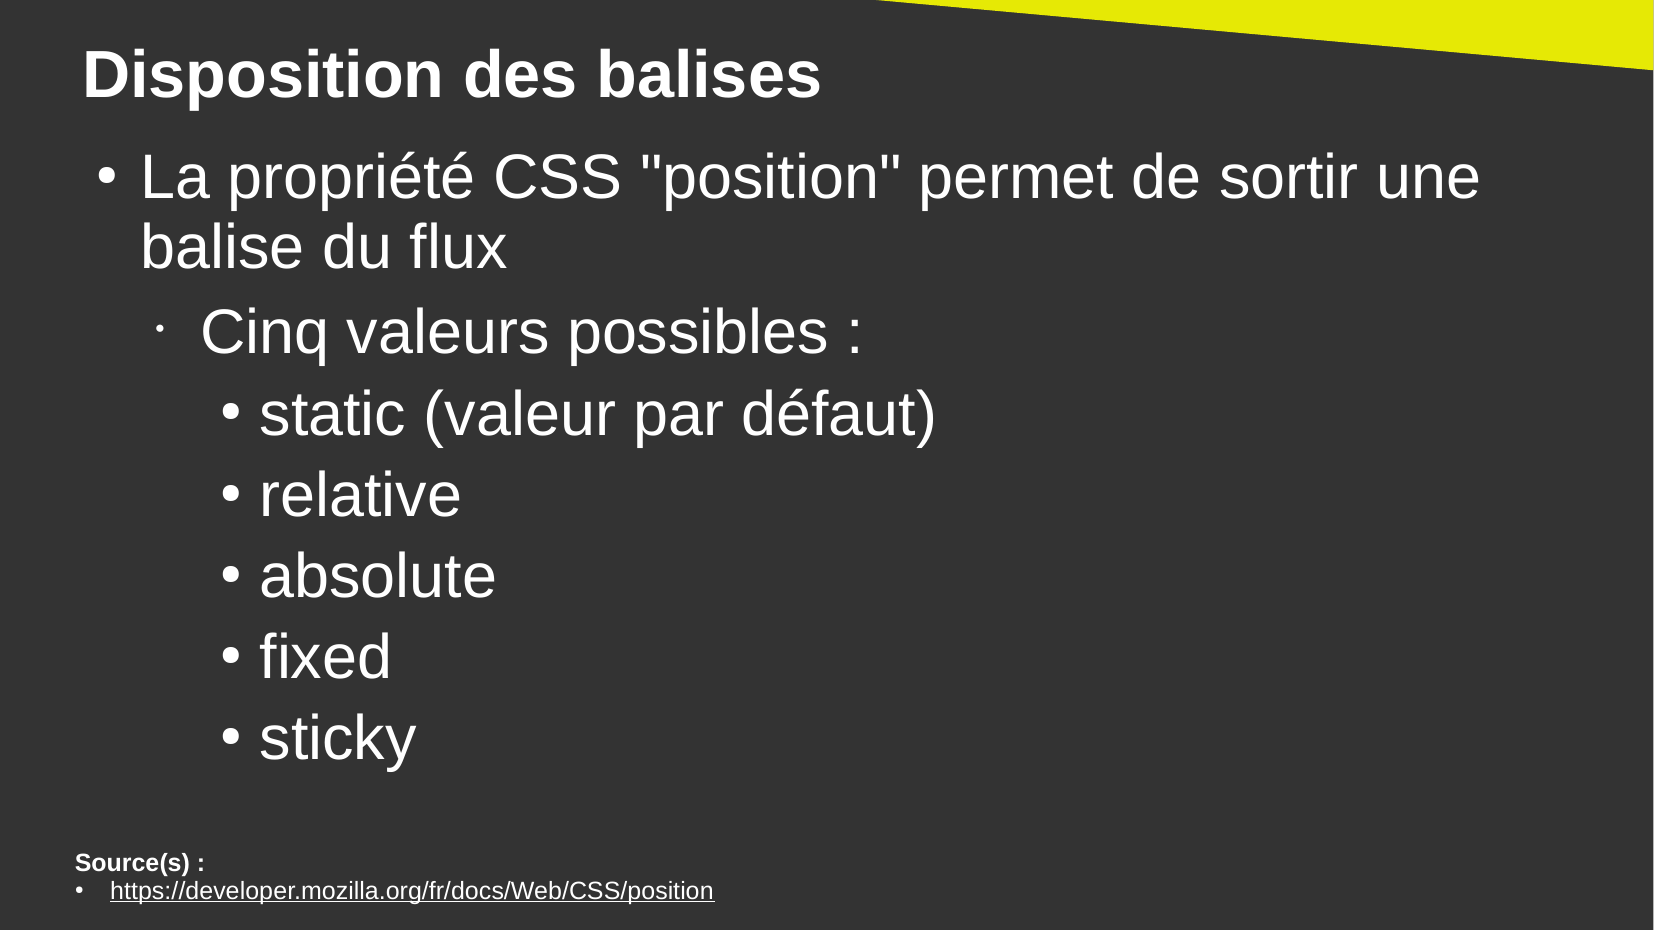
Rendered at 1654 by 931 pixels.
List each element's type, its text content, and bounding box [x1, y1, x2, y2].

text_box [876, 0, 1654, 71]
title Disposition des balises [82, 37, 1571, 114]
list La propriété CSS "position" permet de sortir une balise du flux Cinq valeurs possibles : static (valeur par défaut) relative absolute fixed sticky [80, 141, 1620, 780]
text_box Source(s) : https://developer.mozilla.org/fr/docs/Web/CSS/position [60, 841, 1546, 931]
